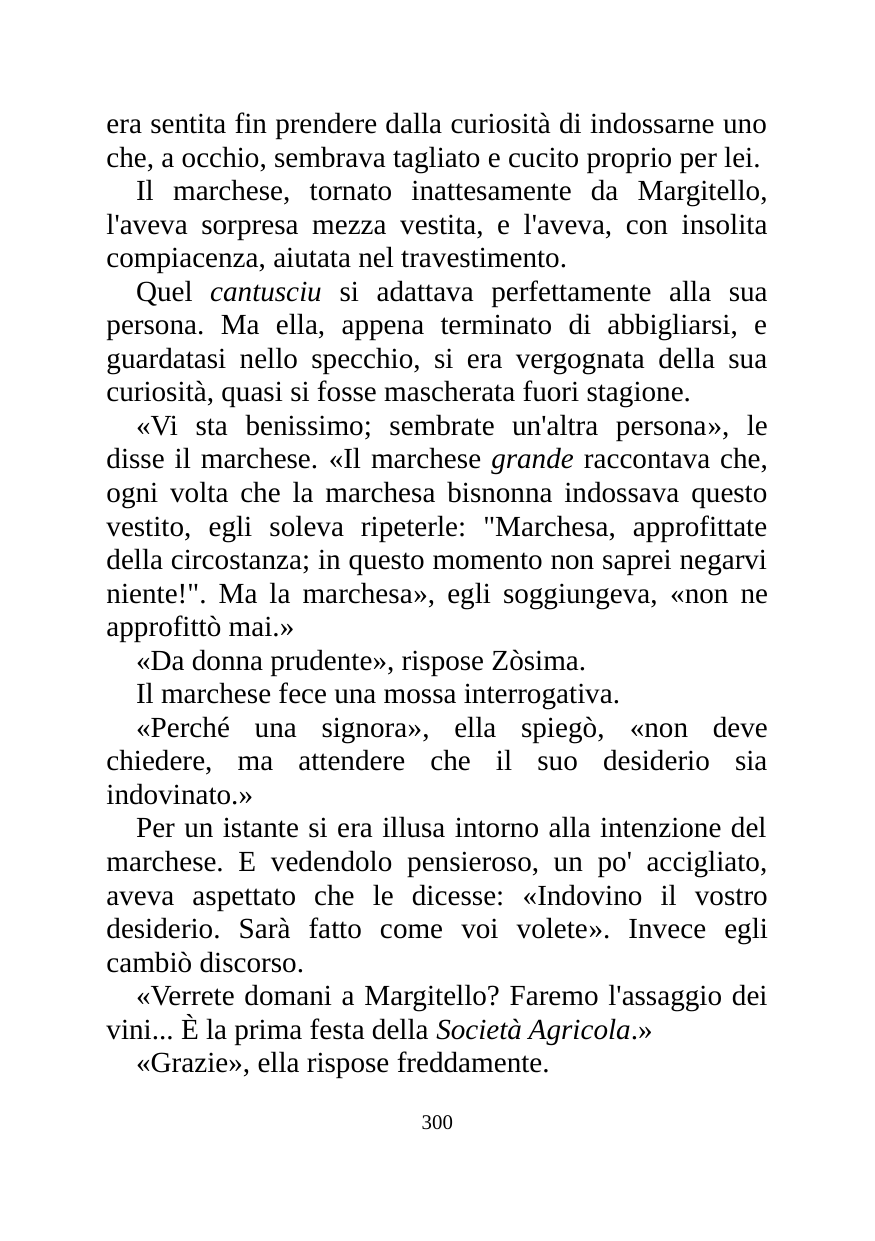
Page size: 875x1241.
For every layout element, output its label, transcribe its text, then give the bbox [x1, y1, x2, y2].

text «Verrete domani a Margitello? Faremo l'assaggio dei vini... È la prima festa della Società Agricola.» [106, 978, 768, 1045]
text Per un istante si era illusa intorno alla intenzione del marchese. E vedendolo pensieroso, un po' accigliato, aveva aspettato che le dicesse: «Indovino il vostro desiderio. Sarà fatto come voi volete». Invece egli cambiò discorso. [106, 811, 768, 978]
text era sentita fin prendere dalla curiosità di indossarne uno che, a occhio, sembrava tagliato e cucito proprio per lei. [106, 106, 768, 173]
text «Perché una signora», ella spiegò, «non deve chiedere, ma attendere che il suo desiderio sia indovinato.» [106, 710, 768, 811]
text Il marchese, tornato inattesamente da Margitello, l'aveva sorpresa mezza vestita, e l'aveva, con insolita compiacenza, aiutata nel travestimento. [106, 173, 768, 274]
text «Da donna prudente», rispose Zòsima. [106, 643, 768, 676]
text «Vi sta benissimo; sembrate un'altra persona», le disse il marchese. «Il marchese grande raccontava che, ogni volta che la marchesa bisnonna indossava questo vestito, egli soleva ripeterle: "Marchesa, approfittate della circostanza; in questo momento non saprei negarvi niente!". Ma la marchesa», egli soggiungeva, «non ne approfittò mai.» [106, 408, 768, 643]
text Il marchese fece una mossa interrogativa. [106, 676, 768, 710]
text «Grazie», ella rispose freddamente. [106, 1045, 768, 1079]
text Quel cantusciu si adattava perfettamente alla sua persona. Ma ella, appena terminato di abbigliarsi, e guardatasi nello specchio, si era vergognata della sua curiosità, quasi si fosse mascherata fuori stagione. [106, 274, 768, 408]
